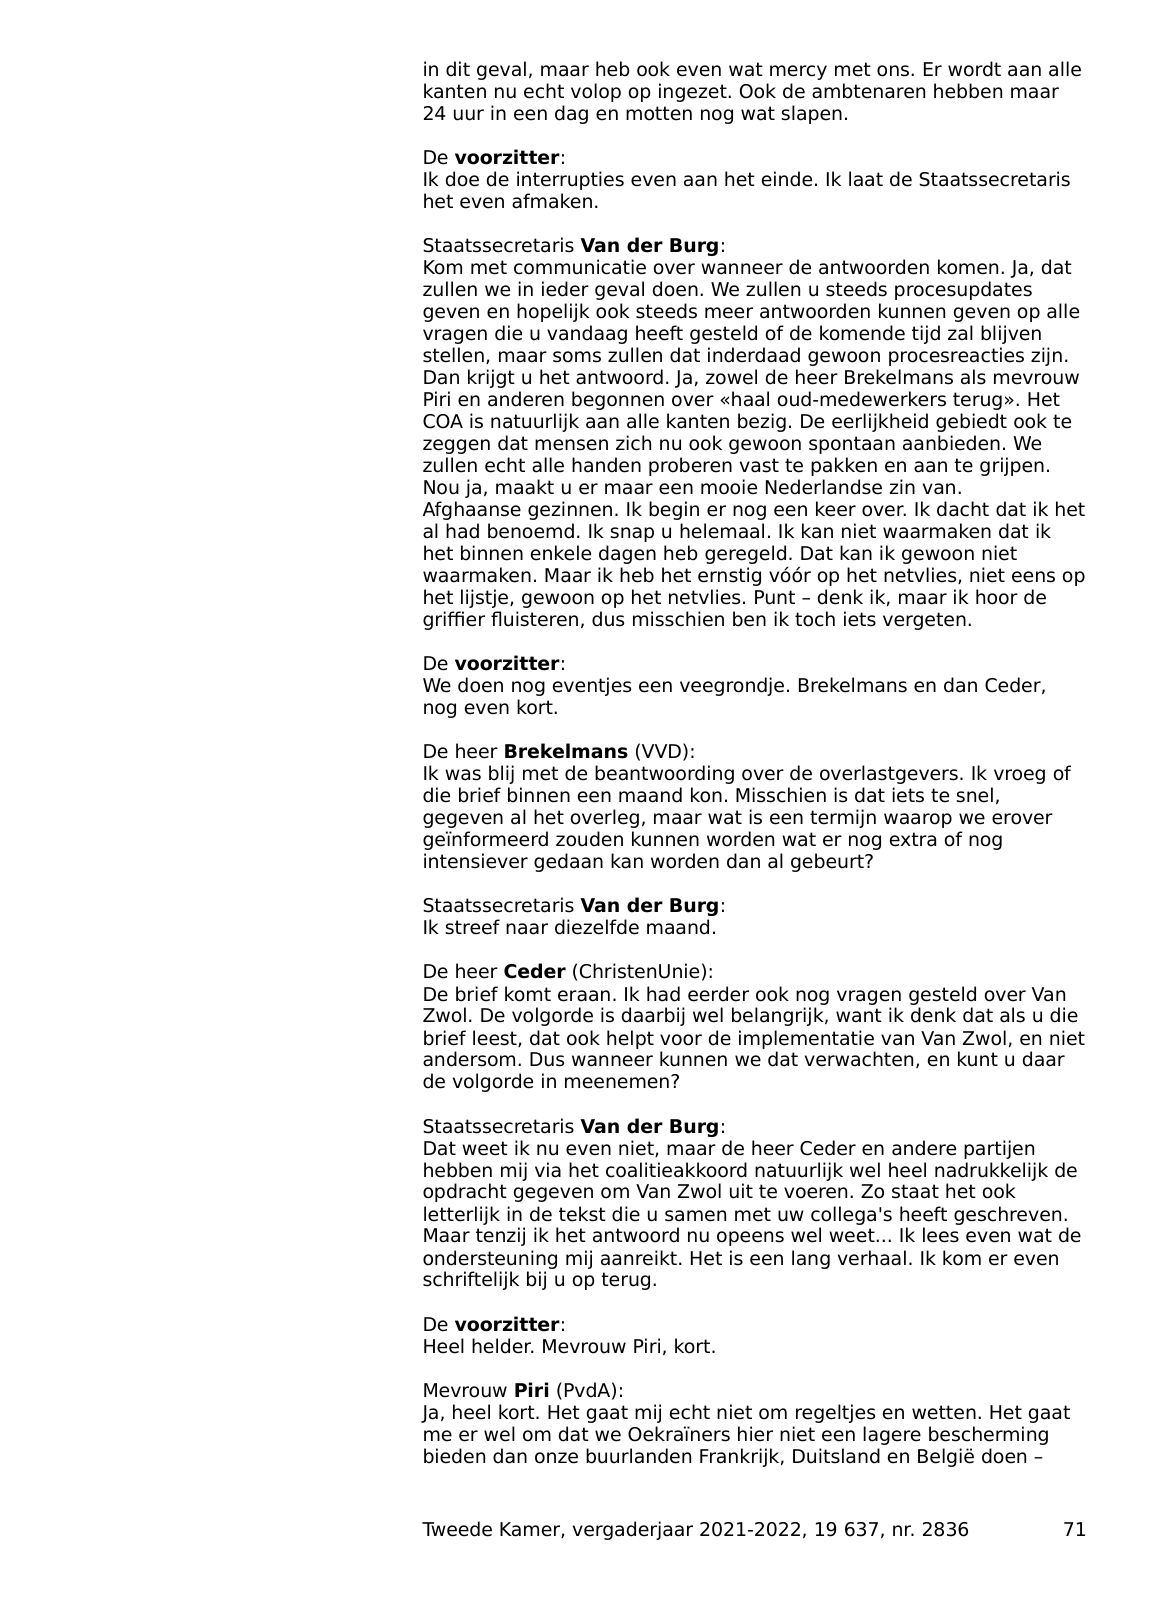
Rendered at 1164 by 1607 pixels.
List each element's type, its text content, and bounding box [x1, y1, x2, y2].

text Ik doe de interrupties even aan het einde. Ik laat de Staatssecretaris het even afmaken. [422, 169, 1087, 213]
text Afghaanse gezinnen. Ik begin er nog een keer over. Ik dacht dat ik het al had benoemd. Ik snap u helemaal. Ik kan niet waarmaken dat ik het binnen enkele dagen heb geregeld. Dat kan ik gewoon niet waarmaken. Maar ik heb het ernstig vóór op het netvlies, niet eens op het lijstje, gewoon op het netvlies. Punt – denk ik, maar ik hoor de griffier fluisteren, dus misschien ben ik toch iets vergeten. [422, 499, 1087, 631]
text De heer Ceder (ChristenUnie): [422, 961, 1087, 983]
text De voorzitter: [422, 653, 1087, 675]
text De heer Brekelmans (VVD): [422, 741, 1087, 763]
text Mevrouw Piri (PvdA): [422, 1380, 1087, 1402]
text Ja, heel kort. Het gaat mij echt niet om regeltjes en wetten. Het gaat me er wel om dat we Oekraïners hier niet een lagere bescherming bieden dan onze buurlanden Frankrijk, Duitsland en België doen – [422, 1402, 1087, 1468]
text Staatssecretaris Van der Burg: [422, 1116, 1087, 1137]
text Ik was blij met de beantwoording over de overlastgevers. Ik vroeg of die brief binnen een maand kon. Misschien is dat iets te snel, gegeven al het overleg, maar wat is een termijn waarop we erover geïnformeerd zouden kunnen worden wat er nog extra of nog intensiever gedaan kan worden dan al gebeurt? [422, 763, 1087, 873]
text We doen nog eventjes een veegrondje. Brekelmans en dan Ceder, nog even kort. [422, 675, 1087, 719]
text Heel helder. Mevrouw Piri, kort. [422, 1336, 1087, 1357]
text Dat weet ik nu even niet, maar de heer Ceder en andere partijen hebben mij via het coalitieakkoord natuurlijk wel heel nadrukkelijk de opdracht gegeven om Van Zwol uit te voeren. Zo staat het ook letterlijk in de tekst die u samen met uw collega's heeft geschreven. Maar tenzij ik het antwoord nu opeens wel weet... Ik lees even wat de ondersteuning mij aanreikt. Het is een lang verhaal. Ik kom er even schriftelijk bij u op terug. [422, 1137, 1087, 1291]
text De brief komt eraan. Ik had eerder ook nog vragen gesteld over Van Zwol. De volgorde is daarbij wel belangrijk, want ik denk dat als u die brief leest, dat ook helpt voor de implementatie van Van Zwol, en niet andersom. Dus wanneer kunnen we dat verwachten, en kunt u daar de volgorde in meenemen? [422, 983, 1087, 1093]
text De voorzitter: [422, 1313, 1087, 1336]
text De voorzitter: [422, 147, 1087, 169]
text Staatssecretaris Van der Burg: [422, 235, 1087, 257]
text Staatssecretaris Van der Burg: [422, 895, 1087, 917]
text Ik streef naar diezelfde maand. [422, 917, 1087, 939]
text Kom met communicatie over wanneer de antwoorden komen. Ja, dat zullen we in ieder geval doen. We zullen u steeds procesupdates geven en hopelijk ook steeds meer antwoorden kunnen geven op alle vragen die u vandaag heeft gesteld of de komende tijd zal blijven stellen, maar soms zullen dat inderdaad gewoon procesreacties zijn. Dan krijgt u het antwoord. Ja, zowel de heer Brekelmans als mevrouw Piri en anderen begonnen over «haal oud-medewerkers terug». Het COA is natuurlijk aan alle kanten bezig. De eerlijkheid gebiedt ook te zeggen dat mensen zich nu ook gewoon spontaan aanbieden. We zullen echt alle handen proberen vast te pakken en aan te grijpen. Nou ja, maakt u er maar een mooie Nederlandse zin van. [422, 257, 1087, 499]
text in dit geval, maar heb ook even wat mercy met ons. Er wordt aan alle kanten nu echt volop op ingezet. Ook de ambtenaren hebben maar 24 uur in een dag en motten nog wat slapen. [422, 59, 1087, 125]
